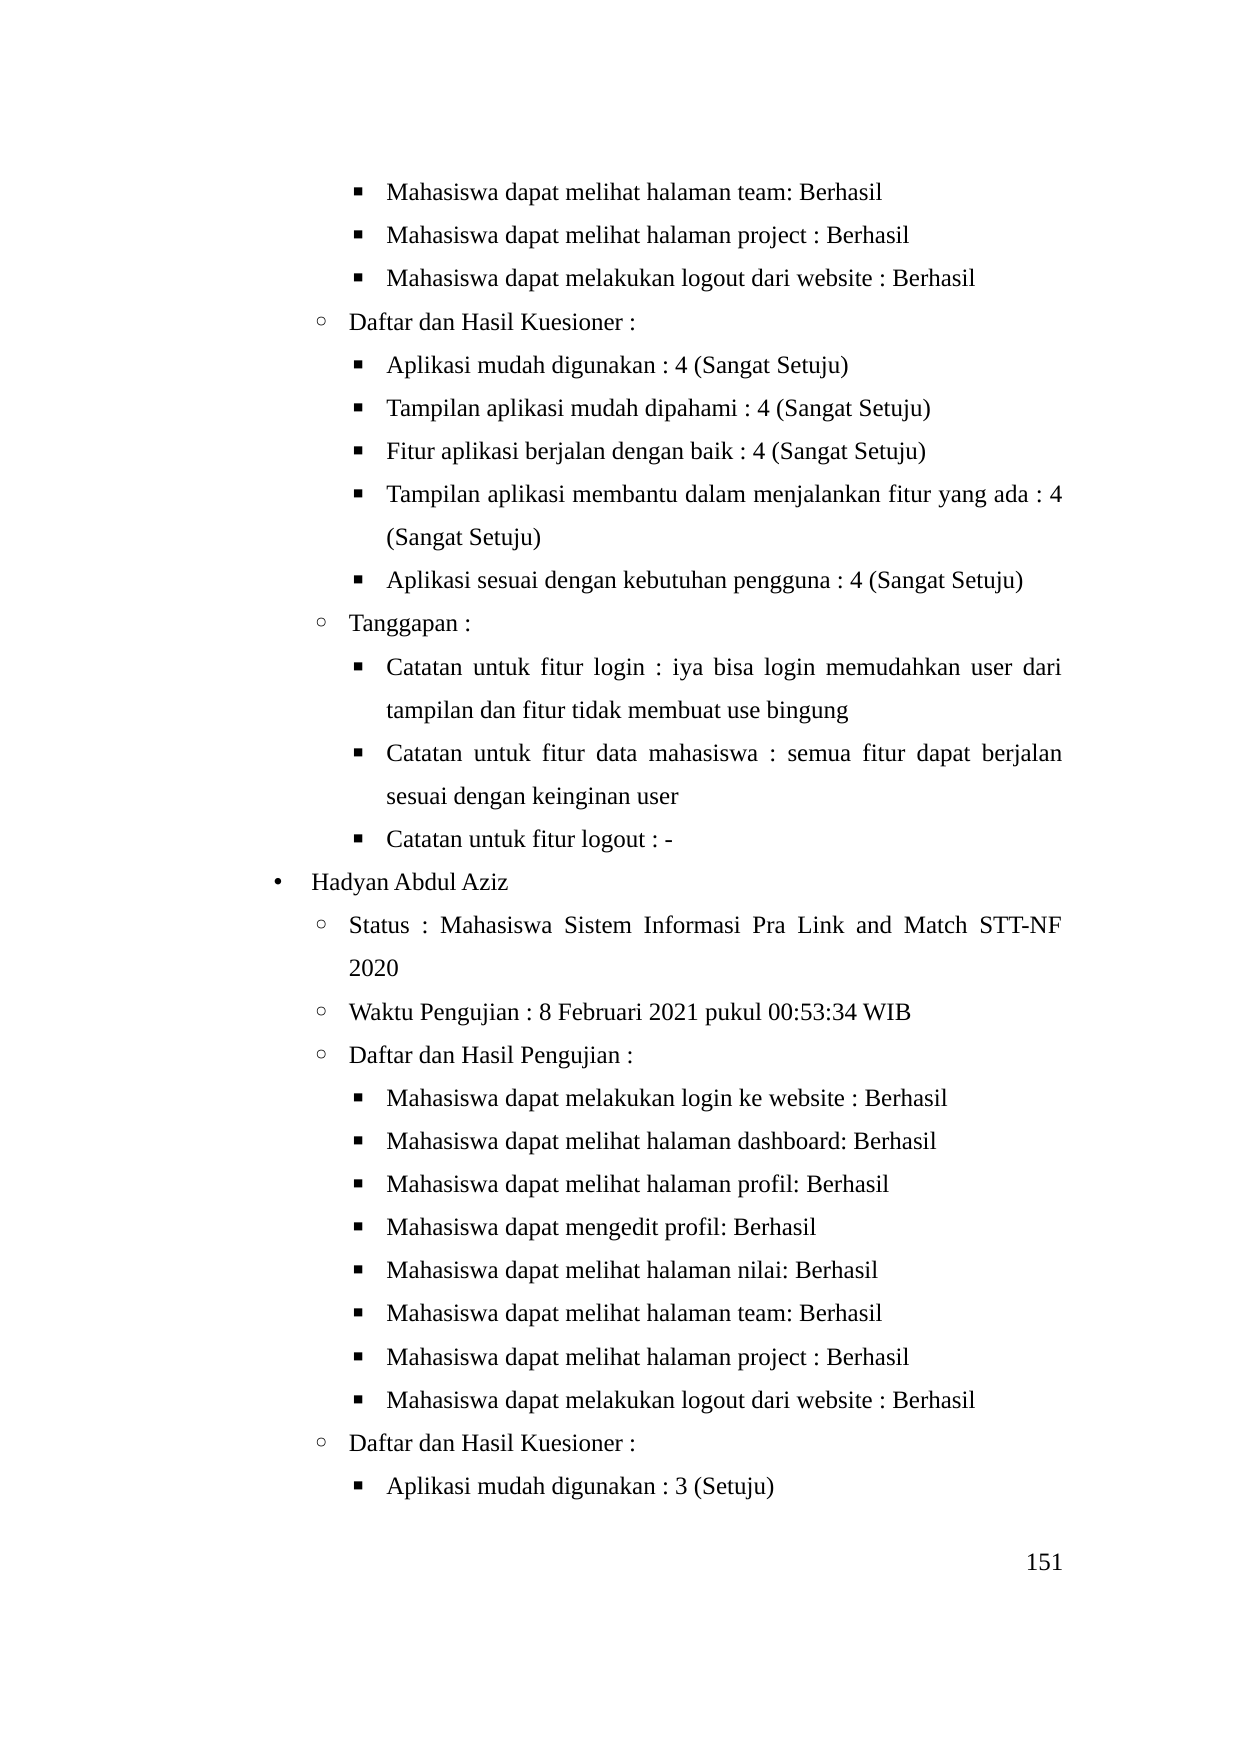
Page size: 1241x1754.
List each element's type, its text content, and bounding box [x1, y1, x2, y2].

list Mahasiswa dapat melihat halaman team: Berhasil [349, 1298, 1063, 1327]
list Status : Mahasiswa Sistem Informasi Pra Link and Match STT-NF 2020 [311, 910, 1063, 982]
list Mahasiswa dapat melakukan logout dari website : Berhasil [349, 1385, 1063, 1413]
list Mahasiswa dapat melihat halaman project : Berhasil [349, 220, 1063, 249]
list Waktu Pengujian : 8 Februari 2021 pukul 00:53:34 WIB [311, 997, 1063, 1025]
list Tampilan aplikasi mudah dipahami : 4 (Sangat Setuju) [349, 393, 1063, 422]
list Mahasiswa dapat melakukan login ke website : Berhasil [349, 1083, 1063, 1112]
list Fitur aplikasi berjalan dengan baik : 4 (Sangat Setuju) [349, 436, 1063, 465]
list Tanggapan : [311, 608, 1063, 637]
list Mahasiswa dapat melihat halaman team: Berhasil [349, 177, 1063, 206]
list Mahasiswa dapat melihat halaman dashboard: Berhasil [349, 1126, 1063, 1155]
list Daftar dan Hasil Kuesioner : [311, 1428, 1063, 1457]
list Catatan untuk fitur login : iya bisa login memudahkan user dari tampilan dan fitur tidak membuat use bingung [349, 652, 1063, 723]
list Hadyan Abdul Aziz [274, 867, 1063, 896]
list Mahasiswa dapat melihat halaman project : Berhasil [349, 1342, 1063, 1370]
list Mahasiswa dapat melakukan logout dari website : Berhasil [349, 263, 1063, 292]
list Daftar dan Hasil Pengujian : [311, 1040, 1063, 1068]
list Catatan untuk fitur data mahasiswa : semua fitur dapat berjalan sesuai dengan keinginan user [349, 738, 1063, 810]
list Mahasiswa dapat melihat halaman nilai: Berhasil [349, 1255, 1063, 1284]
list Daftar dan Hasil Kuesioner : [311, 307, 1063, 335]
list Mahasiswa dapat mengedit profil: Berhasil [349, 1212, 1063, 1241]
list Aplikasi mudah digunakan : 4 (Sangat Setuju) [349, 350, 1063, 378]
list Aplikasi sesuai dengan kebutuhan pengguna : 4 (Sangat Setuju) [349, 565, 1063, 594]
list Mahasiswa dapat melihat halaman profil: Berhasil [349, 1169, 1063, 1198]
list Tampilan aplikasi membantu dalam menjalankan fitur yang ada : 4 (Sangat Setuju) [349, 479, 1063, 551]
list Aplikasi mudah digunakan : 3 (Setuju) [349, 1471, 1063, 1500]
list Catatan untuk fitur logout : - [349, 824, 1063, 853]
